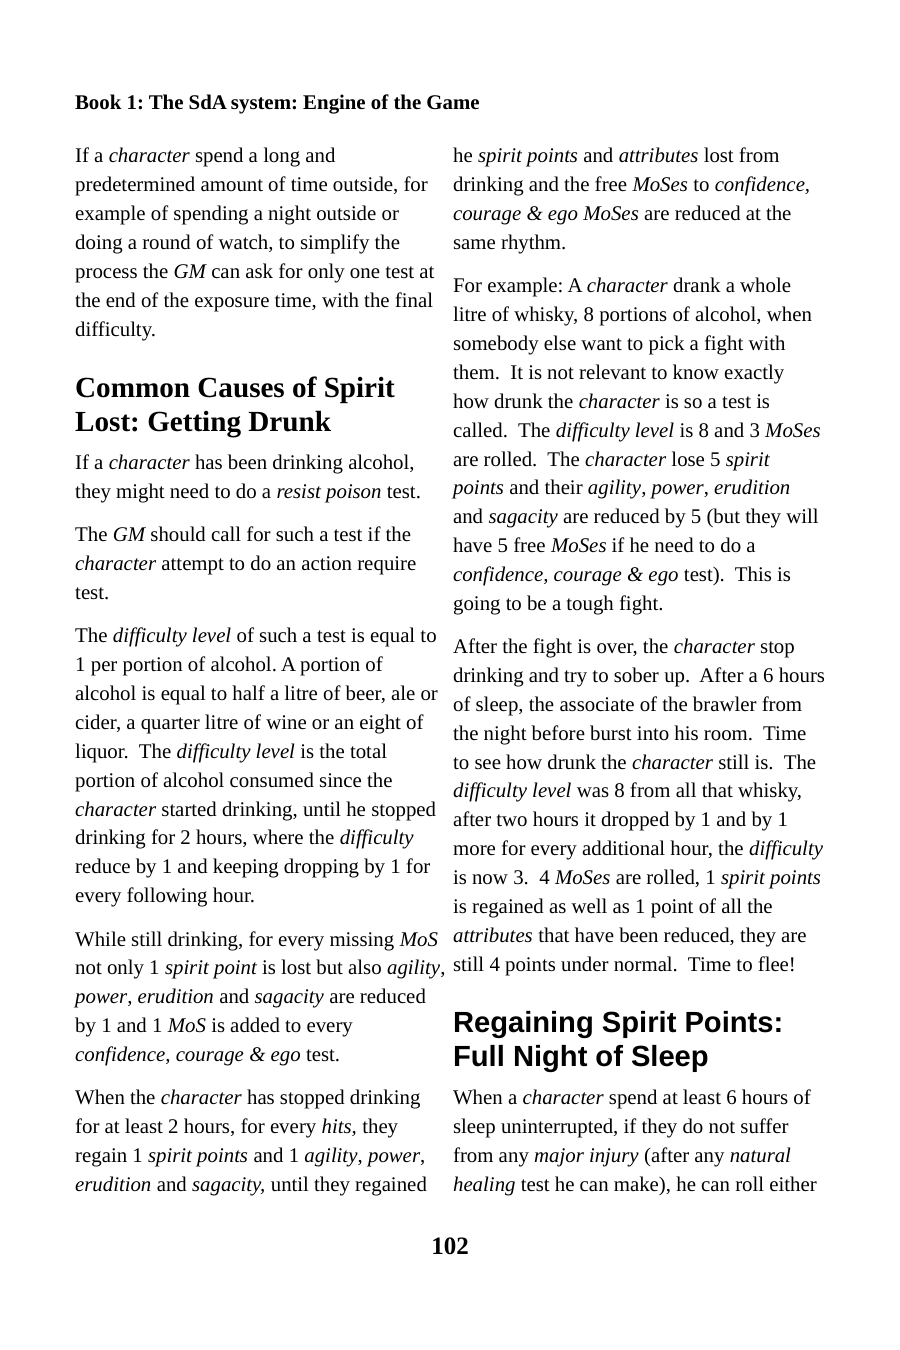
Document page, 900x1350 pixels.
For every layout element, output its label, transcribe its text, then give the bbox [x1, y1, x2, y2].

text The GM should call for such a test if the character attempt to do an action require test. [75, 522, 447, 604]
text The difficulty level of such a test is equal to 1 per portion of alcohol. A portion of alcohol is equal to half a litre of beer, ale or cider, a quarter litre of wine or an eight of liquor. The difficulty level is the total portion of alcohol consumed since the character started drinking, until he stopped drinking for 2 hours, where the difficulty reduce by 1 and keeping dropping by 1 for every following hour. [75, 623, 447, 907]
text If a character has been drinking alcohol, they might need to do a resist poison test. [75, 450, 447, 503]
text For example: A character drank a whole litre of whisky, 8 portions of alcohol, when somebody else want to pick a fight with them. It is not relevant to know exactly how drunk the character is so a test is called. The difficulty level is 8 and 3 MoSes are rolled. The character lose 5 spirit points and their agility, power, erudition and sagacity are reduced by 5 (but they will have 5 free MoSes if he need to do a confidence, courage & ego test). This is going to be a tough fight. [453, 273, 825, 615]
text When the character has stopped drinking for at least 2 hours, for every hits, they regain 1 spirit points and 1 agility, power, erudition and sagacity, until they regained [75, 1085, 447, 1196]
text he spirit points and attributes lost from drinking and the free MoSes to confidence, courage & ego MoSes are reduced at the same rhythm. [453, 143, 825, 254]
text While still drinking, for every missing MoS not only 1 spirit point is lost but also agility, power, erudition and sagacity are reduced by 1 and 1 MoS is added to every confidence, courage & ego test. [75, 926, 447, 1066]
text After the fight is over, the character stop drinking and try to sober up. After a 6 hours of sleep, the associate of the brawler from the night before burst into his room. Time to see how drunk the character still is. The difficulty level was 8 from all that whisky, after two hours it dropped by 1 and by 1 more for every additional hour, the difficulty is now 3. 4 MoSes are rolled, 1 spirit points is regained as well as 1 point of all the attributes that have been reduced, they are still 4 points under normal. Time to flee! [453, 634, 825, 976]
subtitle Regaining Spirit Points: Full Night of Sleep [453, 1005, 825, 1072]
text When a character spend at least 6 hours of sleep uninterrupted, if they do not suffer from any major injury (after any natural healing test he can make), he can roll either [453, 1085, 825, 1196]
text If a character spend a long and predetermined amount of time outside, for example of spending a night outside or doing a round of watch, to simplify the process the GM can ask for only one test at the end of the exposure time, with the final difficulty. [75, 143, 447, 341]
subtitle Common Causes of Spirit Lost: Getting Drunk [75, 370, 447, 437]
